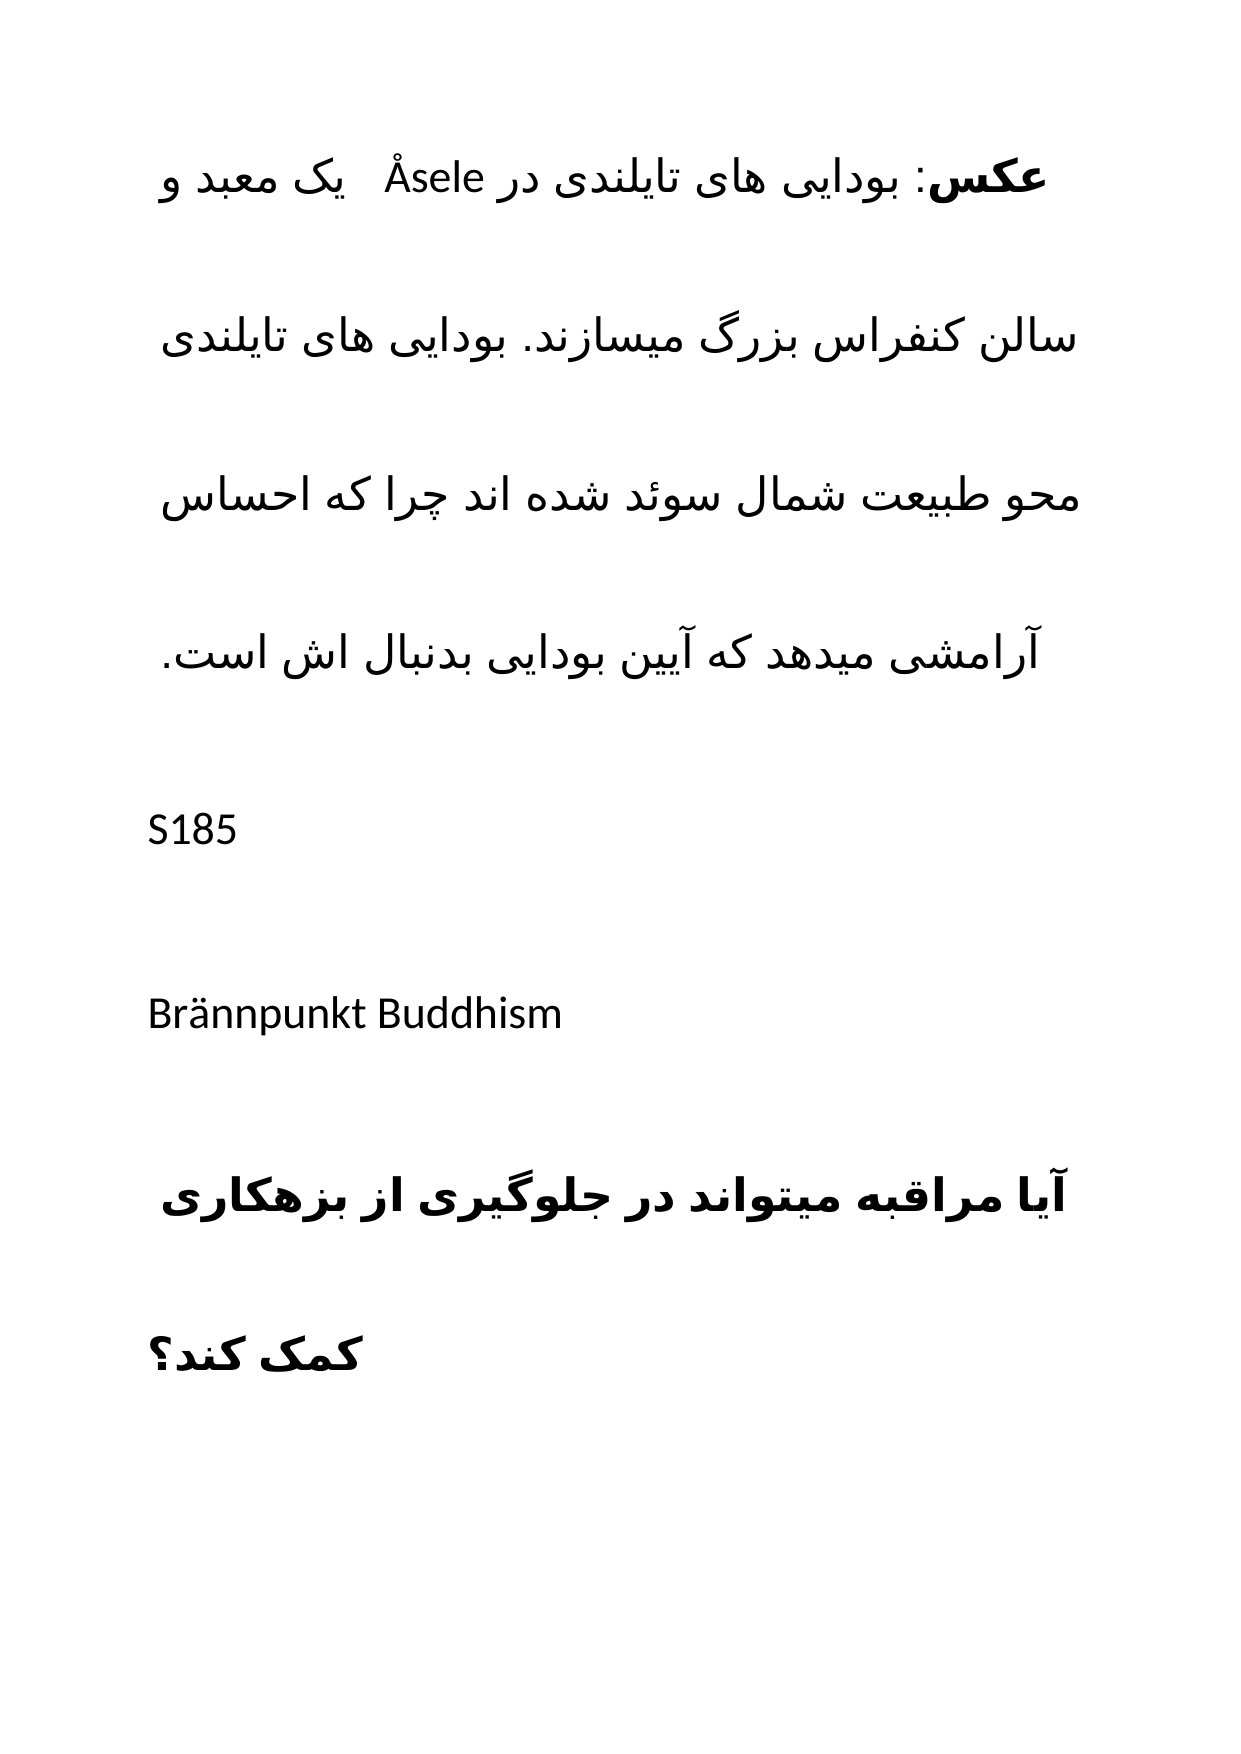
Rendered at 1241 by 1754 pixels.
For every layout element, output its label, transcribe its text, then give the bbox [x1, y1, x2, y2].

text S185 [148, 800, 1093, 856]
text عکس: بودایی های تایلندی در Åsele یک معبد و سالن کنفراس بزرگ میسازند. بودایی های تایلندی محو طبیعت شمال سوئد شده اند چرا که احساس آرامشی میدهد که آیین بودایی بدنبال اش است. [148, 148, 1093, 678]
text Brännpunkt Buddhism [148, 984, 1093, 1040]
text آیا مراقبه میتواند در جلوگیری از بزهکاری کمک کند؟ [148, 1169, 1093, 1380]
